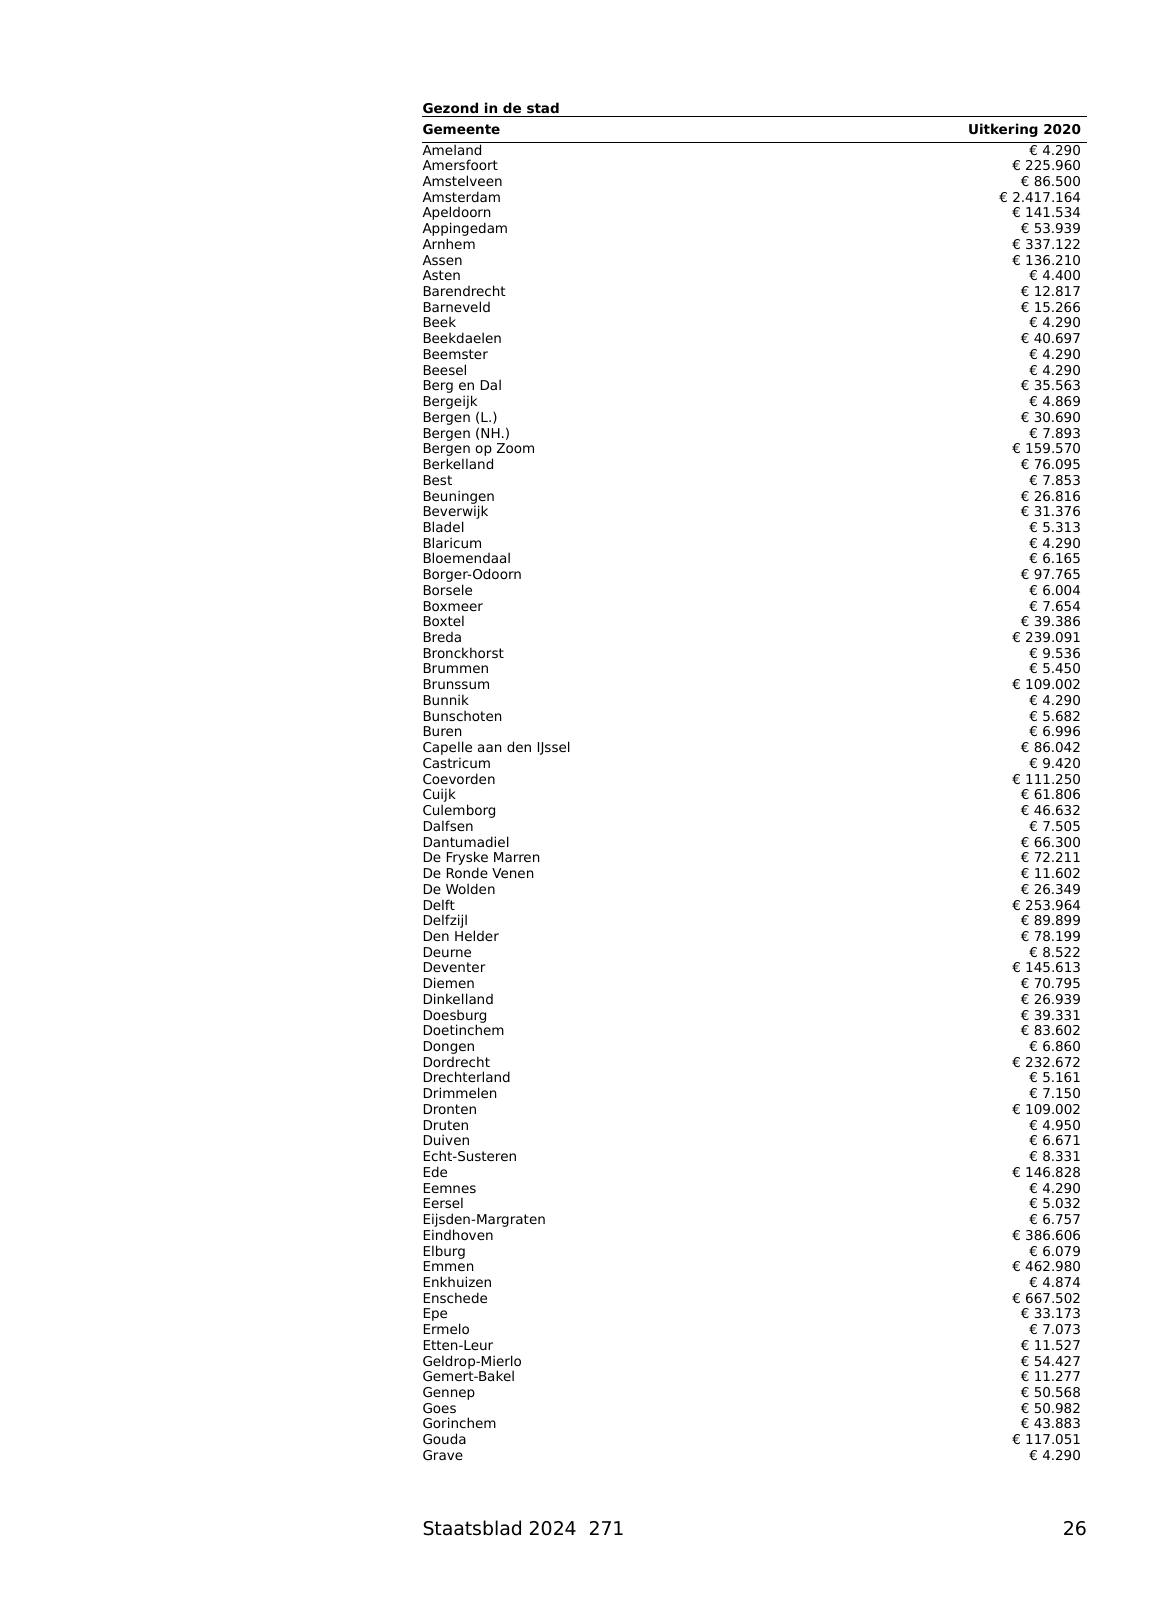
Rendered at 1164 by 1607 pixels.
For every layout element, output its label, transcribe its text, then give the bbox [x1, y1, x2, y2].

table_cell Gorinchem [422, 1416, 754, 1432]
table_cell Capelle aan den IJssel [422, 740, 754, 756]
table_cell € 225.960 [754, 158, 1087, 174]
table_cell € 117.051 [754, 1432, 1087, 1448]
table_cell Dantumadiel [422, 834, 754, 850]
table_cell Doetinchem [422, 1023, 754, 1039]
table_cell € 43.883 [754, 1416, 1087, 1432]
table_cell € 4.290 [754, 1448, 1087, 1463]
table_cell Bergen op Zoom [422, 441, 754, 457]
table_cell € 86.500 [754, 174, 1087, 189]
table_cell Deurne [422, 945, 754, 960]
table_cell Borger-Odoorn [422, 567, 754, 583]
table_cell € 7.150 [754, 1086, 1087, 1102]
table_cell Brummen [422, 661, 754, 677]
table_cell Beek [422, 315, 754, 331]
table_cell Breda [422, 630, 754, 646]
table_cell Gemeente [422, 117, 754, 142]
table_cell Beekdaelen [422, 331, 754, 347]
table_cell Druten [422, 1118, 754, 1133]
table_cell Gennep [422, 1385, 754, 1401]
table_cell De Fryske Marren [422, 850, 754, 866]
table_cell Ameland [422, 143, 754, 158]
table_cell € 86.042 [754, 740, 1087, 756]
table_cell € 78.199 [754, 929, 1087, 944]
table_cell € 6.757 [754, 1212, 1087, 1228]
table_cell Gouda [422, 1432, 754, 1448]
table_cell € 386.606 [754, 1228, 1087, 1243]
table_cell € 54.427 [754, 1354, 1087, 1369]
table_cell Doesburg [422, 1008, 754, 1023]
table_cell € 72.211 [754, 850, 1087, 866]
table_cell Epe [422, 1306, 754, 1322]
table_cell Dinkelland [422, 992, 754, 1007]
table_cell Buren [422, 724, 754, 740]
table_cell Etten-Leur [422, 1338, 754, 1353]
table_cell Bergeijk [422, 394, 754, 410]
table_cell Berg en Dal [422, 378, 754, 394]
table_cell Grave [422, 1448, 754, 1463]
table_cell € 8.522 [754, 945, 1087, 960]
table_cell Blaricum [422, 536, 754, 551]
table_cell Bloemendaal [422, 551, 754, 567]
table_cell € 7.893 [754, 425, 1087, 441]
table_cell Echt-Susteren [422, 1149, 754, 1165]
table_cell € 667.502 [754, 1291, 1087, 1306]
table_cell € 35.563 [754, 378, 1087, 394]
table_cell Arnhem [422, 237, 754, 252]
table_cell Borsele [422, 583, 754, 598]
table_cell Emmen [422, 1259, 754, 1275]
table_cell € 46.632 [754, 803, 1087, 819]
table_cell De Wolden [422, 882, 754, 897]
table_cell € 53.939 [754, 221, 1087, 237]
table_cell € 239.091 [754, 630, 1087, 646]
table_cell Boxtel [422, 614, 754, 630]
table_cell € 6.671 [754, 1133, 1087, 1149]
table_cell € 6.079 [754, 1243, 1087, 1259]
table_cell Eijsden-Margraten [422, 1212, 754, 1228]
table_cell € 26.349 [754, 882, 1087, 897]
table_cell Amsterdam [422, 190, 754, 205]
table_cell € 31.376 [754, 504, 1087, 520]
table_cell € 5.450 [754, 661, 1087, 677]
table_cell € 4.290 [754, 536, 1087, 551]
table_cell € 4.874 [754, 1275, 1087, 1291]
table_cell € 4.869 [754, 394, 1087, 410]
table_cell € 5.032 [754, 1196, 1087, 1212]
table_cell Enschede [422, 1291, 754, 1306]
table_cell € 9.420 [754, 756, 1087, 771]
table_cell € 4.290 [754, 1180, 1087, 1196]
table_cell € 83.602 [754, 1023, 1087, 1039]
table_cell € 136.210 [754, 253, 1087, 268]
table_cell Boxmeer [422, 599, 754, 614]
table_cell Barneveld [422, 300, 754, 315]
table_cell Elburg [422, 1243, 754, 1259]
table_cell € 12.817 [754, 284, 1087, 299]
table_cell Barendrecht [422, 284, 754, 299]
table_cell € 50.982 [754, 1401, 1087, 1416]
table_cell Amersfoort [422, 158, 754, 174]
table_cell € 4.290 [754, 347, 1087, 362]
table_cell € 4.290 [754, 315, 1087, 331]
table_cell Drimmelen [422, 1086, 754, 1102]
table_cell Den Helder [422, 929, 754, 944]
table_cell Ede [422, 1165, 754, 1180]
table_cell Cuijk [422, 787, 754, 803]
table_cell Diemen [422, 976, 754, 992]
table_cell Eersel [422, 1196, 754, 1212]
table_cell € 111.250 [754, 771, 1087, 787]
table_cell Appingedam [422, 221, 754, 237]
table_cell Eindhoven [422, 1228, 754, 1243]
table_cell Dronten [422, 1102, 754, 1117]
table_cell Enkhuizen [422, 1275, 754, 1291]
table_cell Castricum [422, 756, 754, 771]
table_cell Assen [422, 253, 754, 268]
table_cell € 7.505 [754, 819, 1087, 834]
table_cell Asten [422, 268, 754, 284]
table_cell Uitkering 2020 [754, 117, 1087, 142]
table_cell € 39.331 [754, 1008, 1087, 1023]
table_cell Delft [422, 897, 754, 913]
table_cell € 15.266 [754, 300, 1087, 315]
table_cell Gemert-Bakel [422, 1369, 754, 1385]
table_cell Beuningen [422, 488, 754, 504]
table_cell € 4.290 [754, 363, 1087, 378]
table_cell € 4.290 [754, 693, 1087, 708]
table_cell € 97.765 [754, 567, 1087, 583]
table_cell € 253.964 [754, 897, 1087, 913]
table_cell Ermelo [422, 1322, 754, 1338]
table_cell € 40.697 [754, 331, 1087, 347]
table_cell € 70.795 [754, 976, 1087, 992]
table_cell Dordrecht [422, 1055, 754, 1070]
table_cell € 109.002 [754, 1102, 1087, 1117]
table_cell € 9.536 [754, 646, 1087, 661]
table_cell Delfzijl [422, 913, 754, 929]
table_cell € 6.860 [754, 1039, 1087, 1054]
table_cell Geldrop-Mierlo [422, 1354, 754, 1369]
table_cell € 5.682 [754, 709, 1087, 724]
table_cell € 7.654 [754, 599, 1087, 614]
table_cell € 462.980 [754, 1259, 1087, 1275]
table_cell € 159.570 [754, 441, 1087, 457]
table_cell € 6.004 [754, 583, 1087, 598]
table_cell Beesel [422, 363, 754, 378]
table_cell Bunnik [422, 693, 754, 708]
table_cell € 11.527 [754, 1338, 1087, 1353]
table_cell € 5.161 [754, 1070, 1087, 1086]
table_cell Apeldoorn [422, 205, 754, 221]
table_cell Berkelland [422, 457, 754, 473]
table_cell € 145.613 [754, 960, 1087, 976]
table_cell € 109.002 [754, 677, 1087, 693]
table_cell € 33.173 [754, 1306, 1087, 1322]
table_cell € 61.806 [754, 787, 1087, 803]
table_header Gezond in de stad [422, 100, 1087, 116]
table_cell Duiven [422, 1133, 754, 1149]
table_cell Culemborg [422, 803, 754, 819]
table_cell Bergen (NH.) [422, 425, 754, 441]
table_cell € 4.290 [754, 143, 1087, 158]
table_cell € 11.277 [754, 1369, 1087, 1385]
table_cell Coevorden [422, 771, 754, 787]
table_cell € 337.122 [754, 237, 1087, 252]
table_cell € 6.996 [754, 724, 1087, 740]
table_cell Bladel [422, 520, 754, 536]
table_cell € 4.950 [754, 1118, 1087, 1133]
table_cell Bunschoten [422, 709, 754, 724]
table_cell € 11.602 [754, 866, 1087, 882]
table_cell Brunssum [422, 677, 754, 693]
table_cell € 2.417.164 [754, 190, 1087, 205]
table_cell € 30.690 [754, 410, 1087, 425]
table_cell € 5.313 [754, 520, 1087, 536]
table_cell Drechterland [422, 1070, 754, 1086]
table_cell € 26.816 [754, 488, 1087, 504]
table_cell € 50.568 [754, 1385, 1087, 1401]
table_cell Dongen [422, 1039, 754, 1054]
table_cell Beverwijk [422, 504, 754, 520]
table_cell € 6.165 [754, 551, 1087, 567]
table_cell € 232.672 [754, 1055, 1087, 1070]
table_cell De Ronde Venen [422, 866, 754, 882]
table_cell € 26.939 [754, 992, 1087, 1007]
table_cell € 39.386 [754, 614, 1087, 630]
table_cell Eemnes [422, 1180, 754, 1196]
table_cell € 7.853 [754, 473, 1087, 488]
table_cell € 76.095 [754, 457, 1087, 473]
table_cell Bergen (L.) [422, 410, 754, 425]
table_cell Beemster [422, 347, 754, 362]
table_cell € 66.300 [754, 834, 1087, 850]
table_cell € 146.828 [754, 1165, 1087, 1180]
table_cell Best [422, 473, 754, 488]
table_cell Goes [422, 1401, 754, 1416]
table_cell € 7.073 [754, 1322, 1087, 1338]
table_cell € 8.331 [754, 1149, 1087, 1165]
table_cell Bronckhorst [422, 646, 754, 661]
table_cell Dalfsen [422, 819, 754, 834]
table_cell € 89.899 [754, 913, 1087, 929]
table_cell € 141.534 [754, 205, 1087, 221]
table_cell Deventer [422, 960, 754, 976]
table_cell Amstelveen [422, 174, 754, 189]
table_cell € 4.400 [754, 268, 1087, 284]
